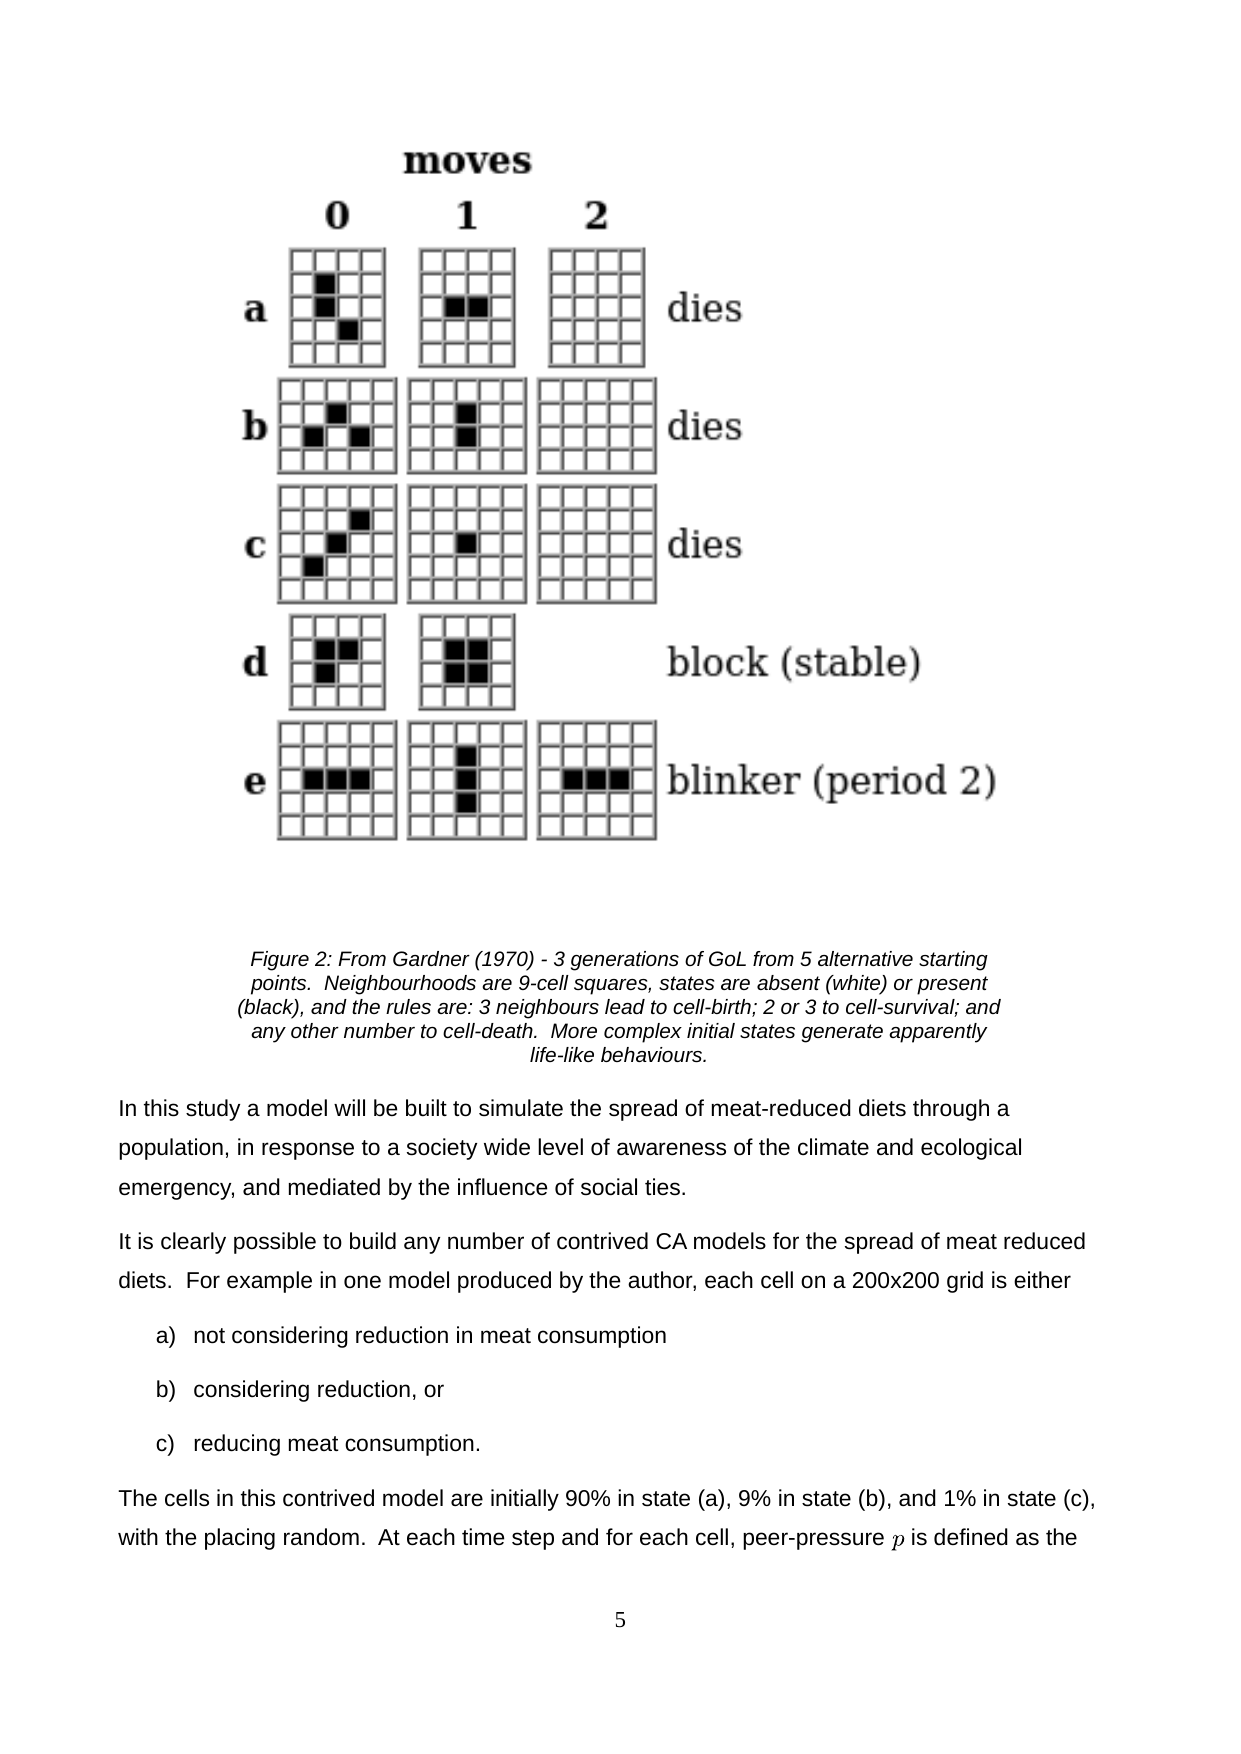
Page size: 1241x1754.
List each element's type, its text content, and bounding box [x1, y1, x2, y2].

text In this study a model will be built to simulate the spread of meat-reduced diets through a population, in response to a society wide level of awareness of the climate and ecological emergency, and mediated by the influence of social ties. [118, 1095, 1122, 1200]
text The cells in this contrived model are initially 90% in state (a), 9% in state (b), and 1% in state (c), with the placing random. At each time step and for each cell, peer-pressure is defined as the [118, 1484, 1122, 1551]
list not considering reduction in meat consumption [156, 1322, 1122, 1348]
list considering reduction, or [156, 1376, 1122, 1402]
text Figure 2: From Gardner (1970) - 3 generations of GoL from 5 alternative starting points. Neighbourhoods are 9-cell squares, states are absent (white) or present (black), and the rules are: 3 neighbours lead to cell-birth; 2 or 3 to cell-survival; and any other number to cell-death. More complex initial states generate apparently life-like behaviours. [236, 947, 1004, 1067]
list reducing meat consumption. [156, 1430, 1122, 1457]
picture [236, 130, 1004, 848]
text It is clearly possible to build any number of contrived CA models for the spread of meat reduced diets. For example in one model produced by the author, each cell on a 200x200 grid is either [118, 1228, 1122, 1294]
